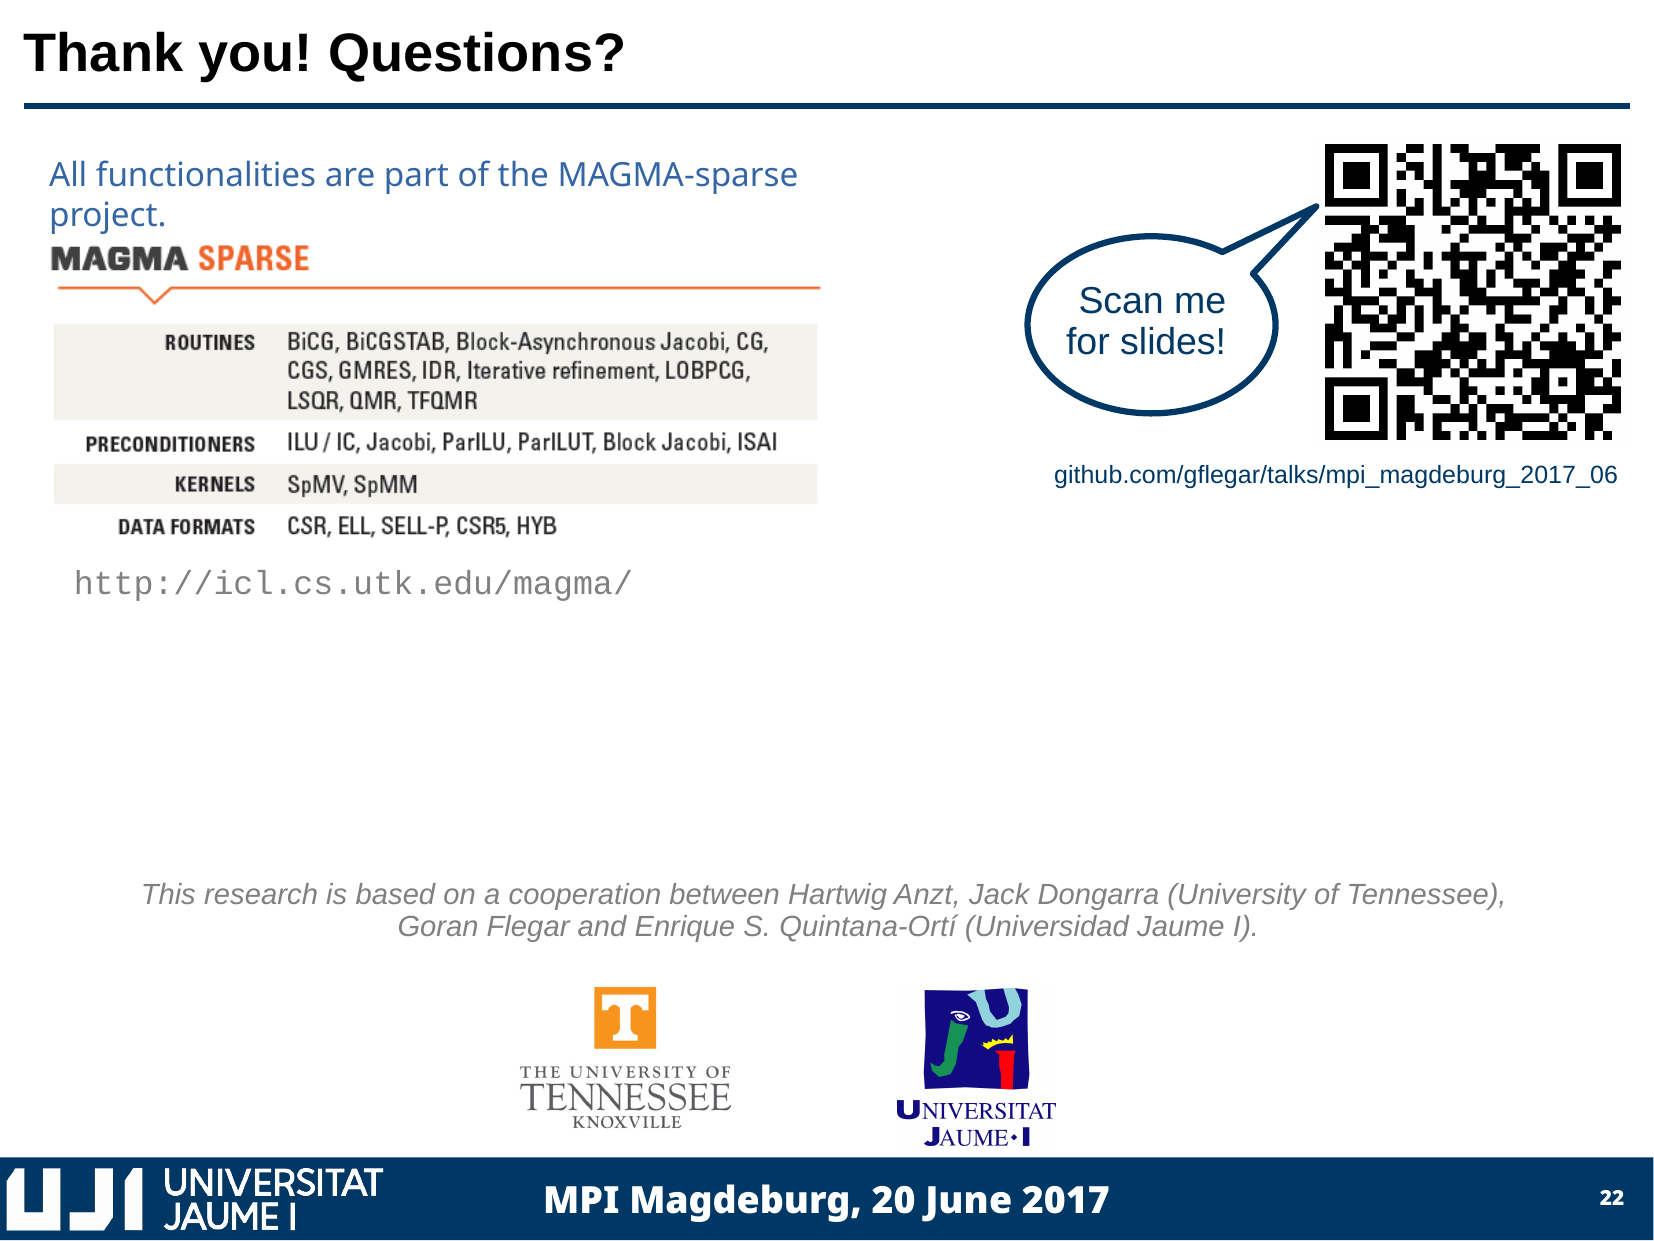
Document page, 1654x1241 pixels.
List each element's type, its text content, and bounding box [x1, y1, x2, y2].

title Thank you! Questions? [23, 0, 1630, 107]
picture [458, 968, 792, 1156]
text_box This research is based on a cooperation between Hartwig Anzt, Jack Dongarra (University of Tennessee), Goran Flegar and Enrique S. Quintana-Ortí (Universidad Jaume I). [125, 870, 1533, 950]
text_box All functionalities are part of the MAGMA-sparse project. [34, 145, 910, 241]
text_box github.com/gflegar/talks/mpi_magdeburg_2017_06 [1039, 453, 1635, 497]
text_box Scan me for slides! [1051, 271, 1252, 370]
text_box http://icl.cs.utk.edu/magma/ [59, 554, 649, 610]
picture [43, 241, 827, 555]
picture [0, 1158, 390, 1241]
picture [1316, 135, 1630, 449]
picture [897, 988, 1056, 1146]
